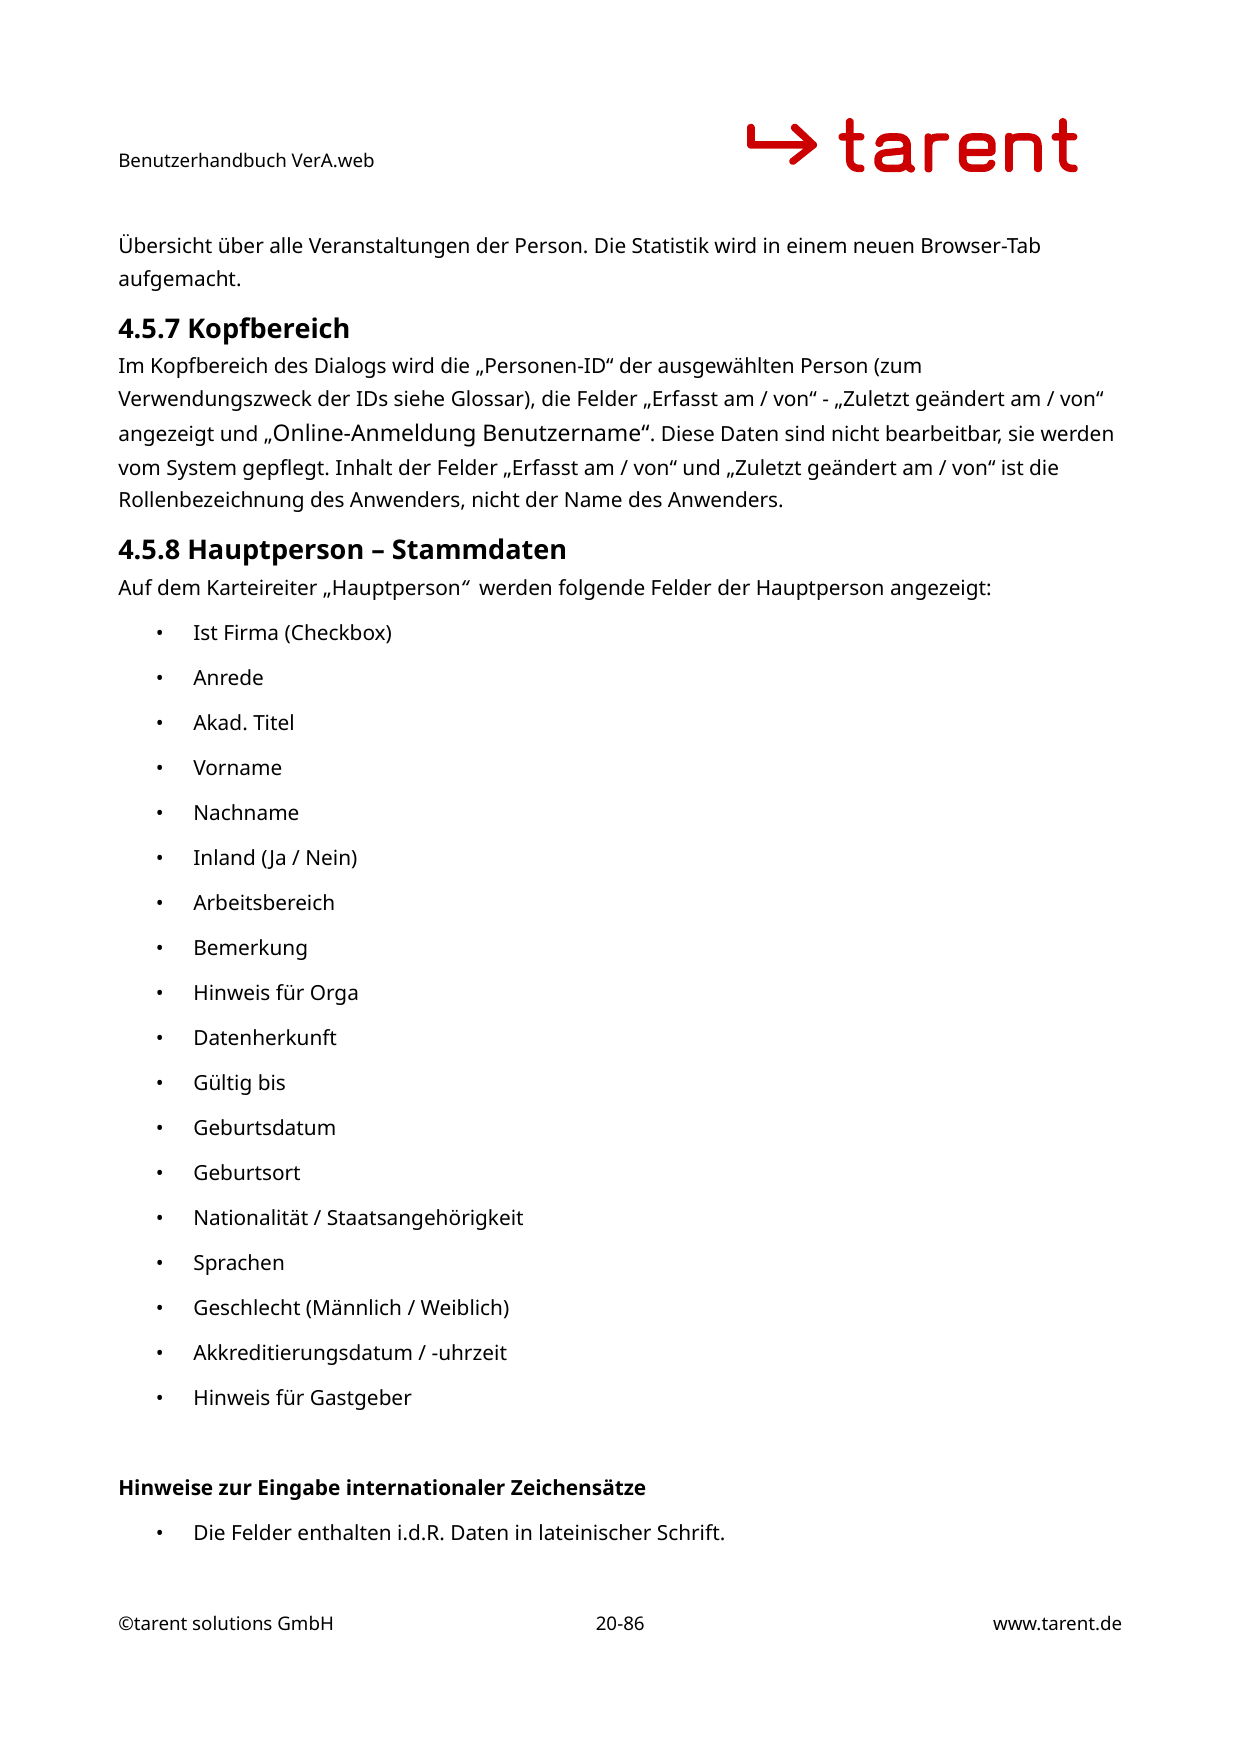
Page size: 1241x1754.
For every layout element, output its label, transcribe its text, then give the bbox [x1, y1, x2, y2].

list Die Felder enthalten i.d.R. Daten in lateinischer Schrift. [156, 1518, 1122, 1546]
list Akkreditierungsdatum / -uhrzeit [156, 1338, 1122, 1366]
list Ist Firma (Checkbox) [156, 618, 1122, 646]
list Nachname [156, 798, 1122, 826]
list Geburtsdatum [156, 1113, 1122, 1141]
list Arbeitsbereich [156, 888, 1122, 916]
list Vorname [156, 753, 1122, 781]
list Gültig bis [156, 1068, 1122, 1096]
list Hinweis für Gastgeber [156, 1383, 1122, 1411]
subtitle Hauptperson – Stammdaten [118, 530, 1122, 567]
list Nationalität / Staatsangehörigkeit [156, 1203, 1122, 1231]
list Inland (Ja / Nein) [156, 843, 1122, 871]
list Geburtsort [156, 1158, 1122, 1186]
list Hinweis für Orga [156, 978, 1122, 1006]
text Im Kopfbereich des Dialogs wird die „Personen-ID“ der ausgewählten Person (zum Verwendungszweck der IDs siehe Glossar), die Felder „Erfasst am / von“ - „Zuletzt geändert am / von“ angezeigt und „Online-Anmeldung Benutzername“. Diese Daten sind nicht bearbeitbar, sie werden vom System gepflegt. Inhalt der Felder „Erfasst am / von“ und „Zuletzt geändert am / von“ ist die Rollenbezeichnung des Anwenders, nicht der Name des Anwenders. [118, 352, 1122, 514]
text Auf dem Karteireiter „Hauptperson“ werden folgende Felder der Hauptperson angezeigt: [118, 573, 1122, 601]
subtitle Kopfbereich [118, 309, 1122, 346]
text Hinweise zur Eingabe internationaler Zeichensätze [118, 1473, 1122, 1501]
list Anrede [156, 663, 1122, 691]
text Übersicht über alle Veranstaltungen der Person. Die Statistik wird in einem neuen Browser-Tab aufgemacht. [118, 232, 1122, 293]
list Bemerkung [156, 933, 1122, 961]
list Datenherkunft [156, 1023, 1122, 1051]
list Akad. Titel [156, 708, 1122, 736]
list Geschlecht (Männlich / Weiblich) [156, 1293, 1122, 1321]
list Sprachen [156, 1248, 1122, 1276]
